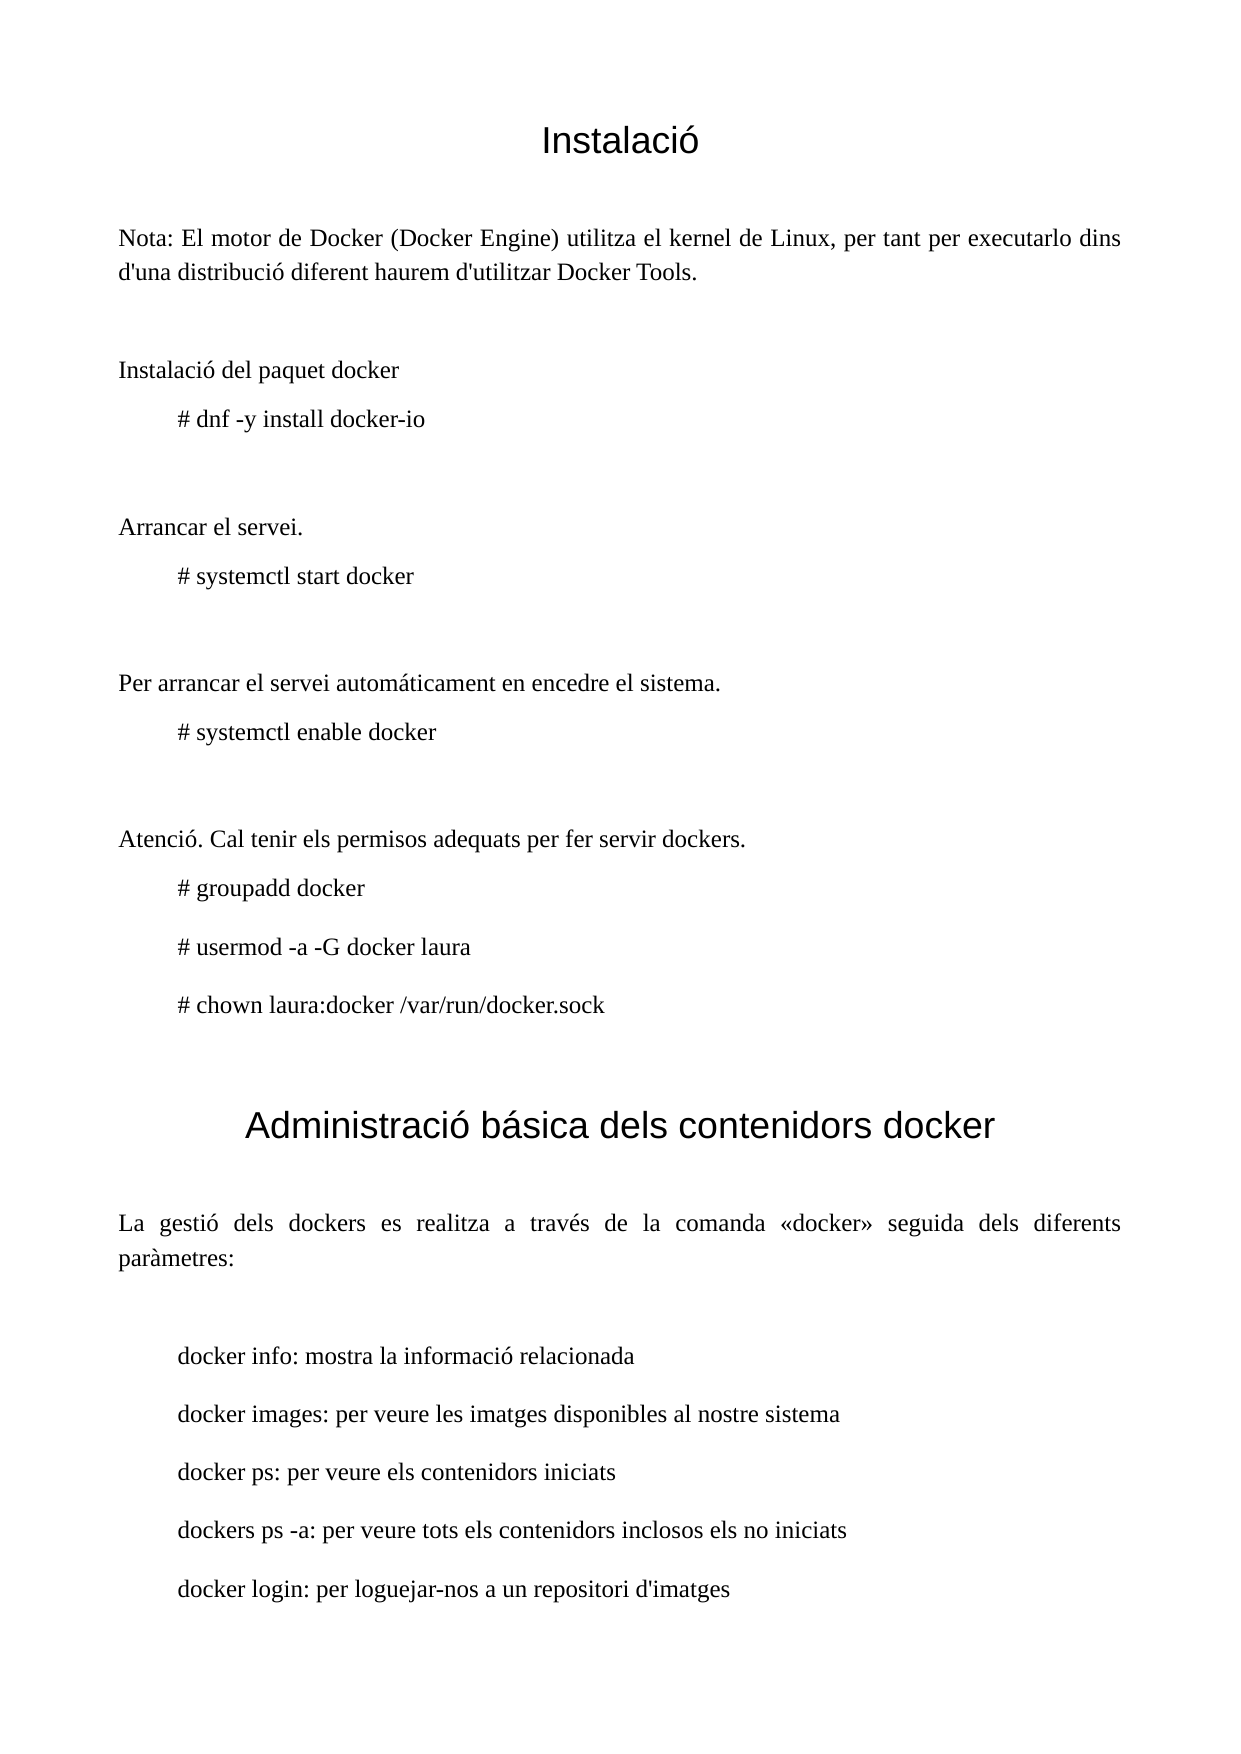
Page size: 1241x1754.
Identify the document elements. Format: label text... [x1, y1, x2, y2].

text # systemctl enable docker [177, 717, 1063, 746]
text Atenció. Cal tenir els permisos adequats per fer servir dockers. [118, 824, 1122, 853]
text Nota: El motor de Docker (Docker Engine) utilitza el kernel de Linux, per tant per executarlo dins d'una distribució diferent haurem d'utilitzar Docker Tools. [118, 223, 1122, 286]
subtitle Administració básica dels contenidors docker [118, 1103, 1122, 1147]
text docker login: per loguejar-nos a un repositori d'imatges [177, 1574, 1063, 1602]
text docker ps: per veure els contenidors iniciats [177, 1457, 1063, 1486]
subtitle Instalació [118, 118, 1122, 161]
text dockers ps -a: per veure tots els contenidors inclosos els no iniciats [177, 1516, 1063, 1544]
text # groupadd docker [177, 873, 1063, 902]
text docker info: mostra la informació relacionada [177, 1341, 1063, 1369]
text Instalació del paquet docker [118, 355, 1122, 384]
text # dnf -y install docker-io [177, 404, 1063, 433]
text La gestió dels dockers es realitza a través de la comanda «docker» seguida dels diferents paràmetres: [118, 1208, 1122, 1271]
text # usermod -a -G docker laura [177, 932, 1063, 961]
text # chown laura:docker /var/run/docker.sock [177, 990, 1063, 1019]
text Per arrancar el servei automáticament en encedre el sistema. [118, 668, 1122, 697]
text # systemctl start docker [177, 561, 1063, 589]
text docker images: per veure les imatges disponibles al nostre sistema [177, 1399, 1063, 1428]
text Arrancar el servei. [118, 512, 1122, 541]
